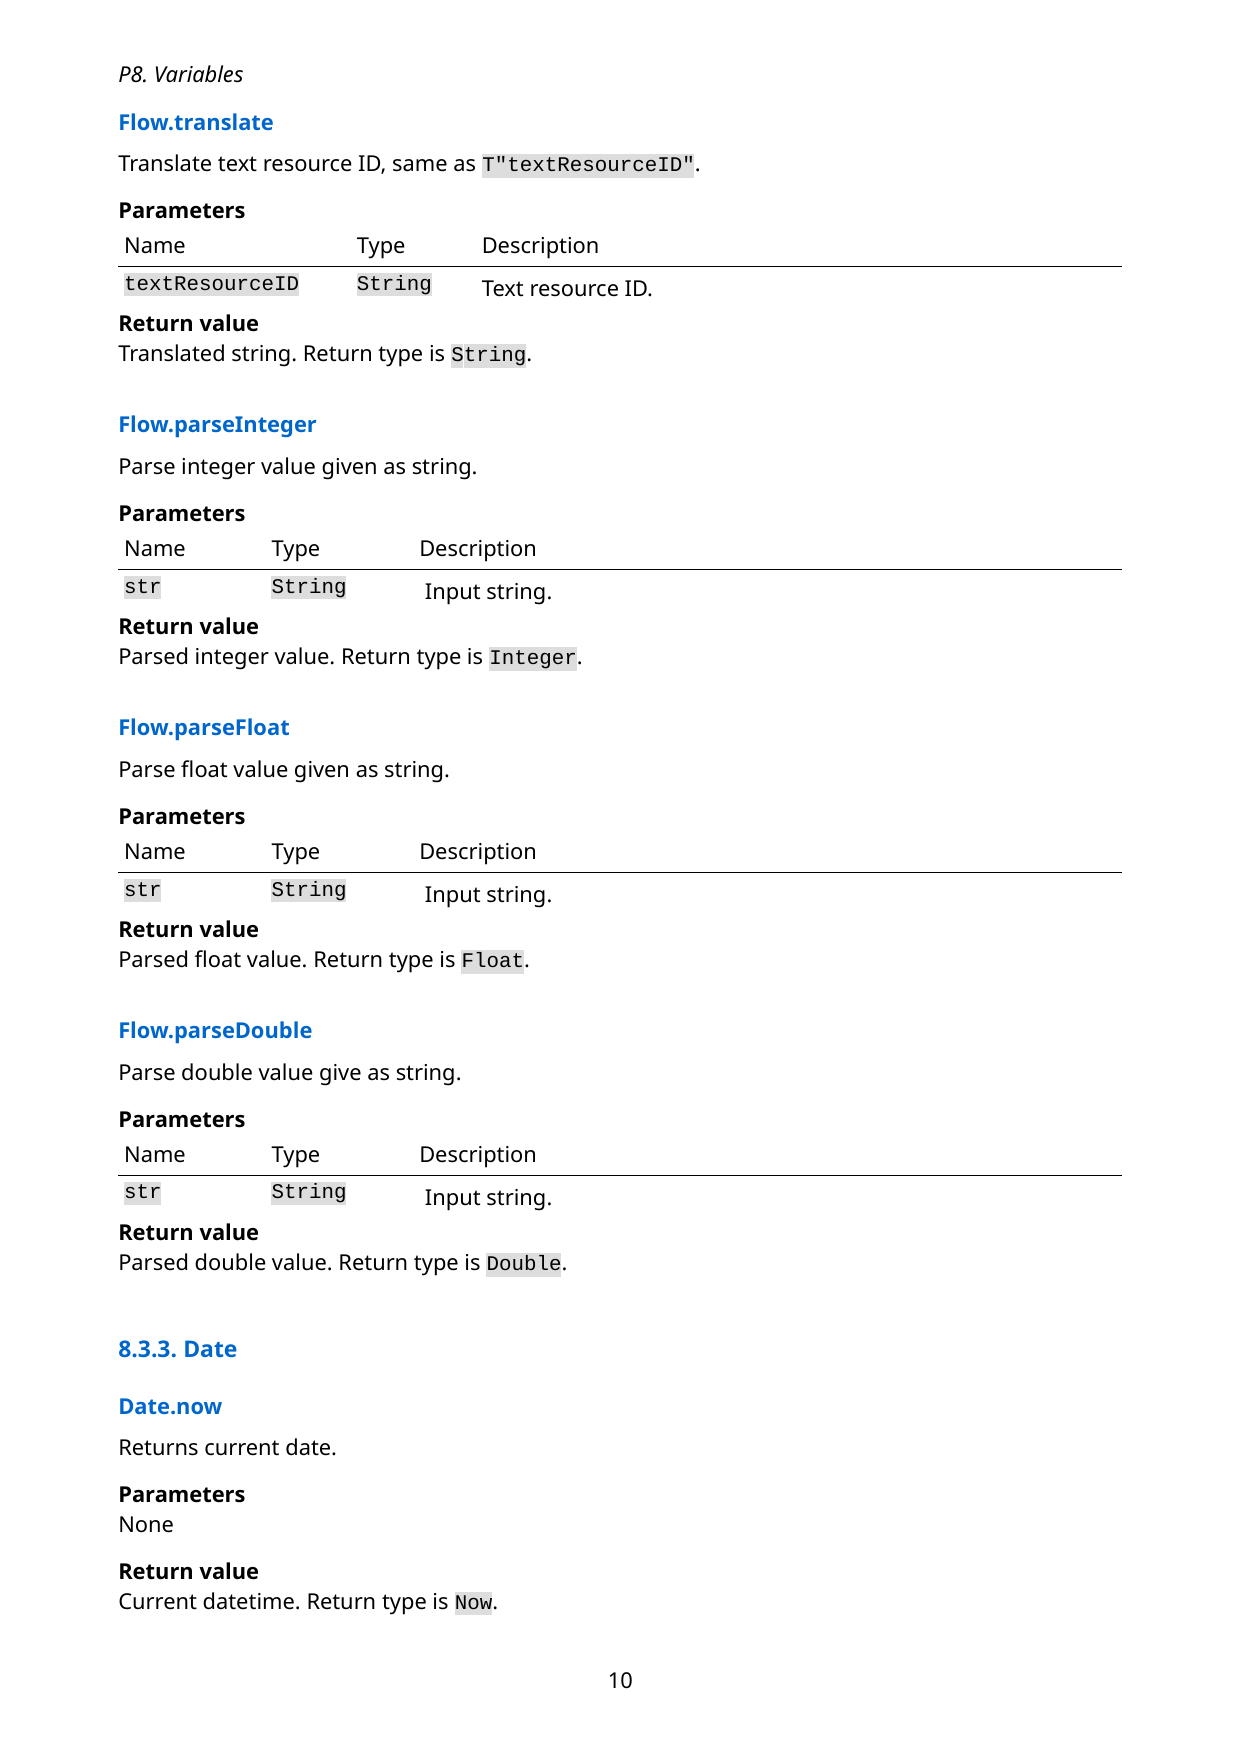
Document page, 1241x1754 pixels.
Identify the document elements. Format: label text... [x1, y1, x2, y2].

text Translated string. Return type is String. [118, 338, 1122, 368]
text Parameters [118, 195, 1122, 225]
text Parameters [118, 1479, 1122, 1509]
text None [118, 1509, 1122, 1539]
text Parameters [118, 1104, 1122, 1133]
text Return value [118, 1556, 1122, 1586]
subtitle Date [118, 1333, 1122, 1364]
text Return value [118, 308, 1122, 338]
text Return value [118, 914, 1122, 944]
text Return value [118, 1217, 1122, 1247]
text Parameters [118, 801, 1122, 831]
table_header Description [414, 528, 1122, 569]
subtitle Date.now [118, 1391, 1122, 1421]
text Current datetime. Return type is Now. [118, 1586, 1122, 1616]
text Parsed float value. Return type is Float. [118, 944, 1122, 974]
text Parameters [118, 498, 1122, 528]
subtitle Flow.parseFloat [118, 712, 1122, 742]
table_cell Input string. [414, 873, 1122, 914]
table_cell textResourceID [118, 267, 351, 308]
table_cell str [118, 1176, 266, 1217]
table_header Description [476, 225, 1122, 266]
text Parse integer value given as string. [118, 451, 1122, 481]
table_header Type [266, 1134, 413, 1175]
table_cell str [118, 873, 266, 914]
table_header Type [351, 225, 476, 266]
table_header Description [414, 831, 1122, 872]
table_cell String [266, 570, 413, 611]
text Return value [118, 611, 1122, 641]
subtitle Flow.translate [118, 107, 1122, 136]
subtitle Flow.parseDouble [118, 1015, 1122, 1045]
table_header Name [118, 1134, 266, 1175]
text Parse double value give as string. [118, 1057, 1122, 1087]
table_header Name [118, 225, 351, 266]
text Parsed integer value. Return type is Integer. [118, 641, 1122, 671]
table_cell String [266, 873, 413, 914]
table_cell Input string. [414, 570, 1122, 611]
table_cell String [351, 267, 476, 308]
text Parse float value given as string. [118, 754, 1122, 784]
table_cell Input string. [414, 1176, 1122, 1217]
table_cell Text resource ID. [476, 267, 1122, 308]
table_header Name [118, 831, 266, 872]
table_cell str [118, 570, 266, 611]
table_header Description [414, 1134, 1122, 1175]
table_header Name [118, 528, 266, 569]
table_header Type [266, 831, 413, 872]
table_header Type [266, 528, 413, 569]
subtitle Flow.parseInteger [118, 409, 1122, 439]
text Parsed double value. Return type is Double. [118, 1247, 1122, 1277]
text Translate text resource ID, same as T"textResourceID". [118, 148, 1122, 178]
table_cell String [266, 1176, 413, 1217]
text Returns current date. [118, 1432, 1122, 1462]
